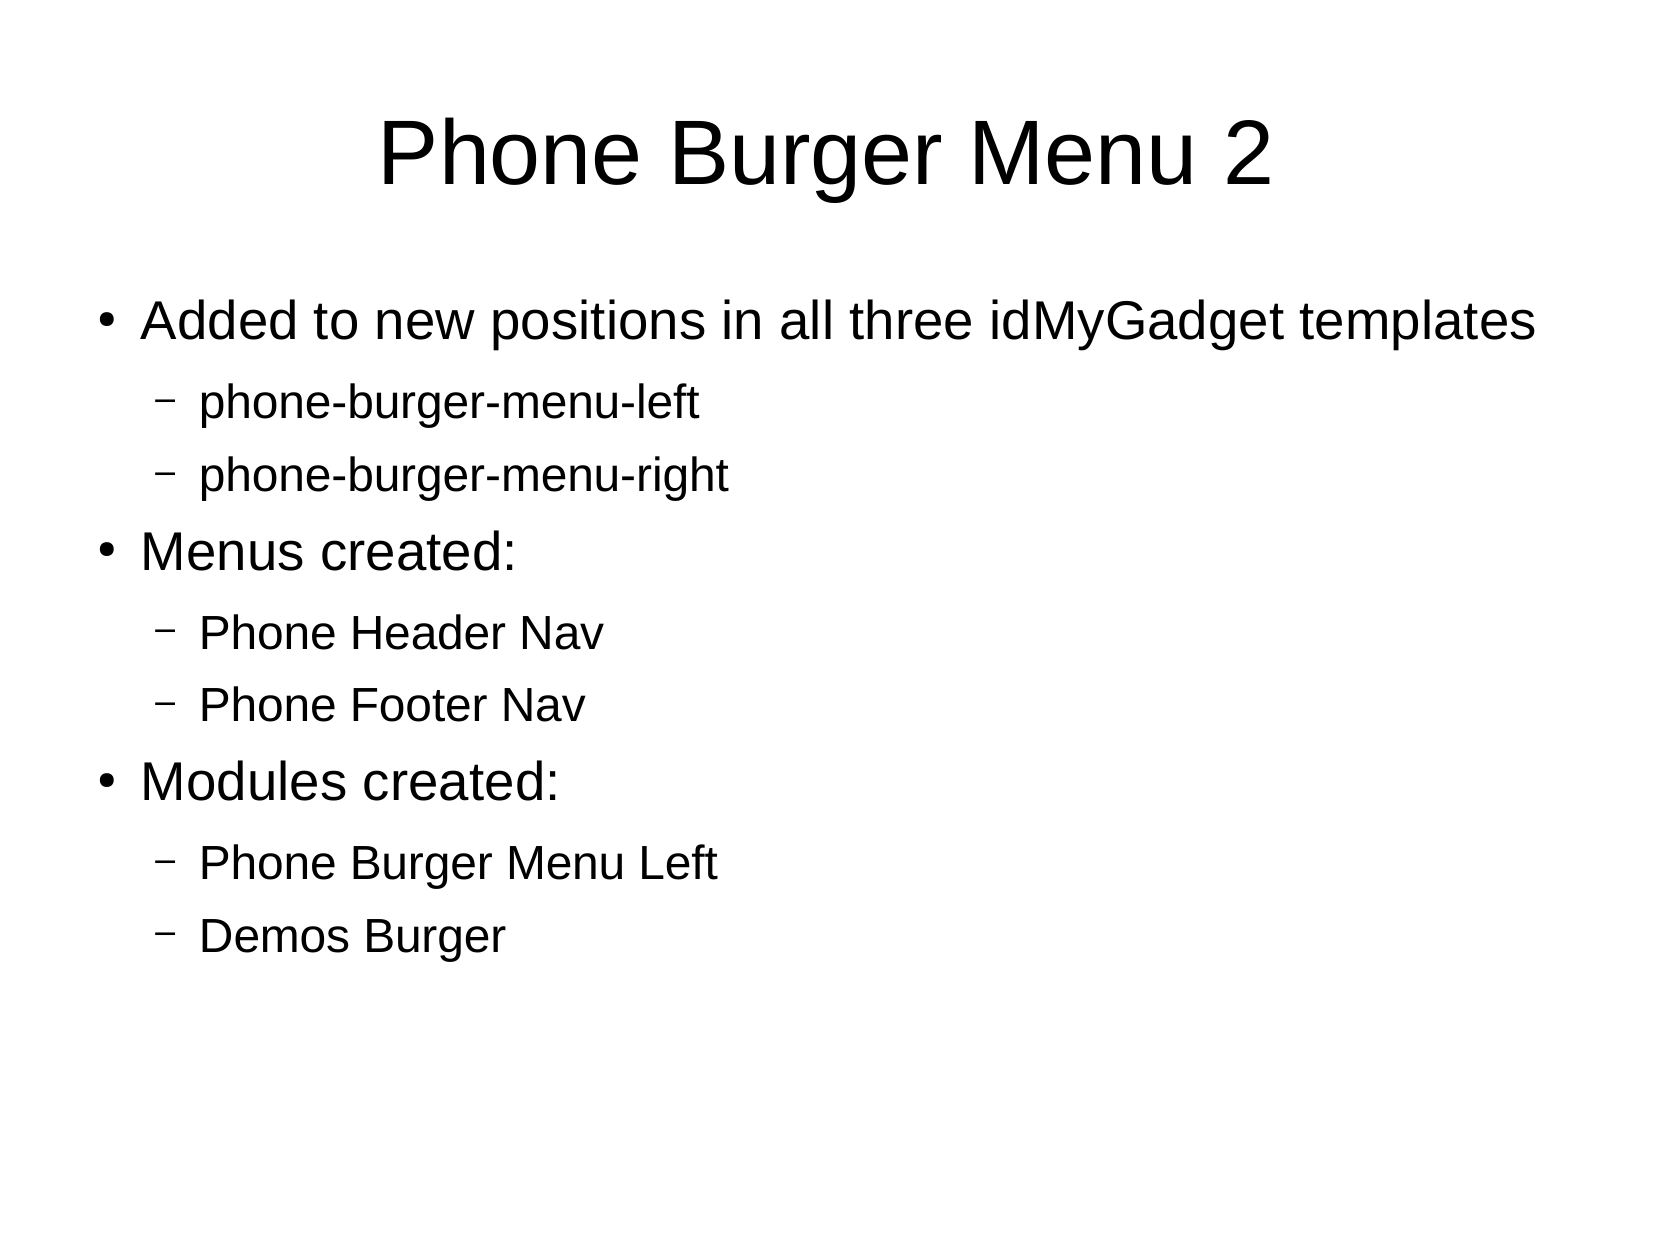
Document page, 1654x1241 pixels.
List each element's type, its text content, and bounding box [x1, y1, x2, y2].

list Added to new positions in all three idMyGadget templates phone-burger-menu-left phone-burger-menu-right Menus created: Phone Header Nav Phone Footer Nav Modules created: Phone Burger Menu Left Demos Burger [82, 290, 1571, 1010]
title Phone Burger Menu 2 [82, 49, 1571, 257]
